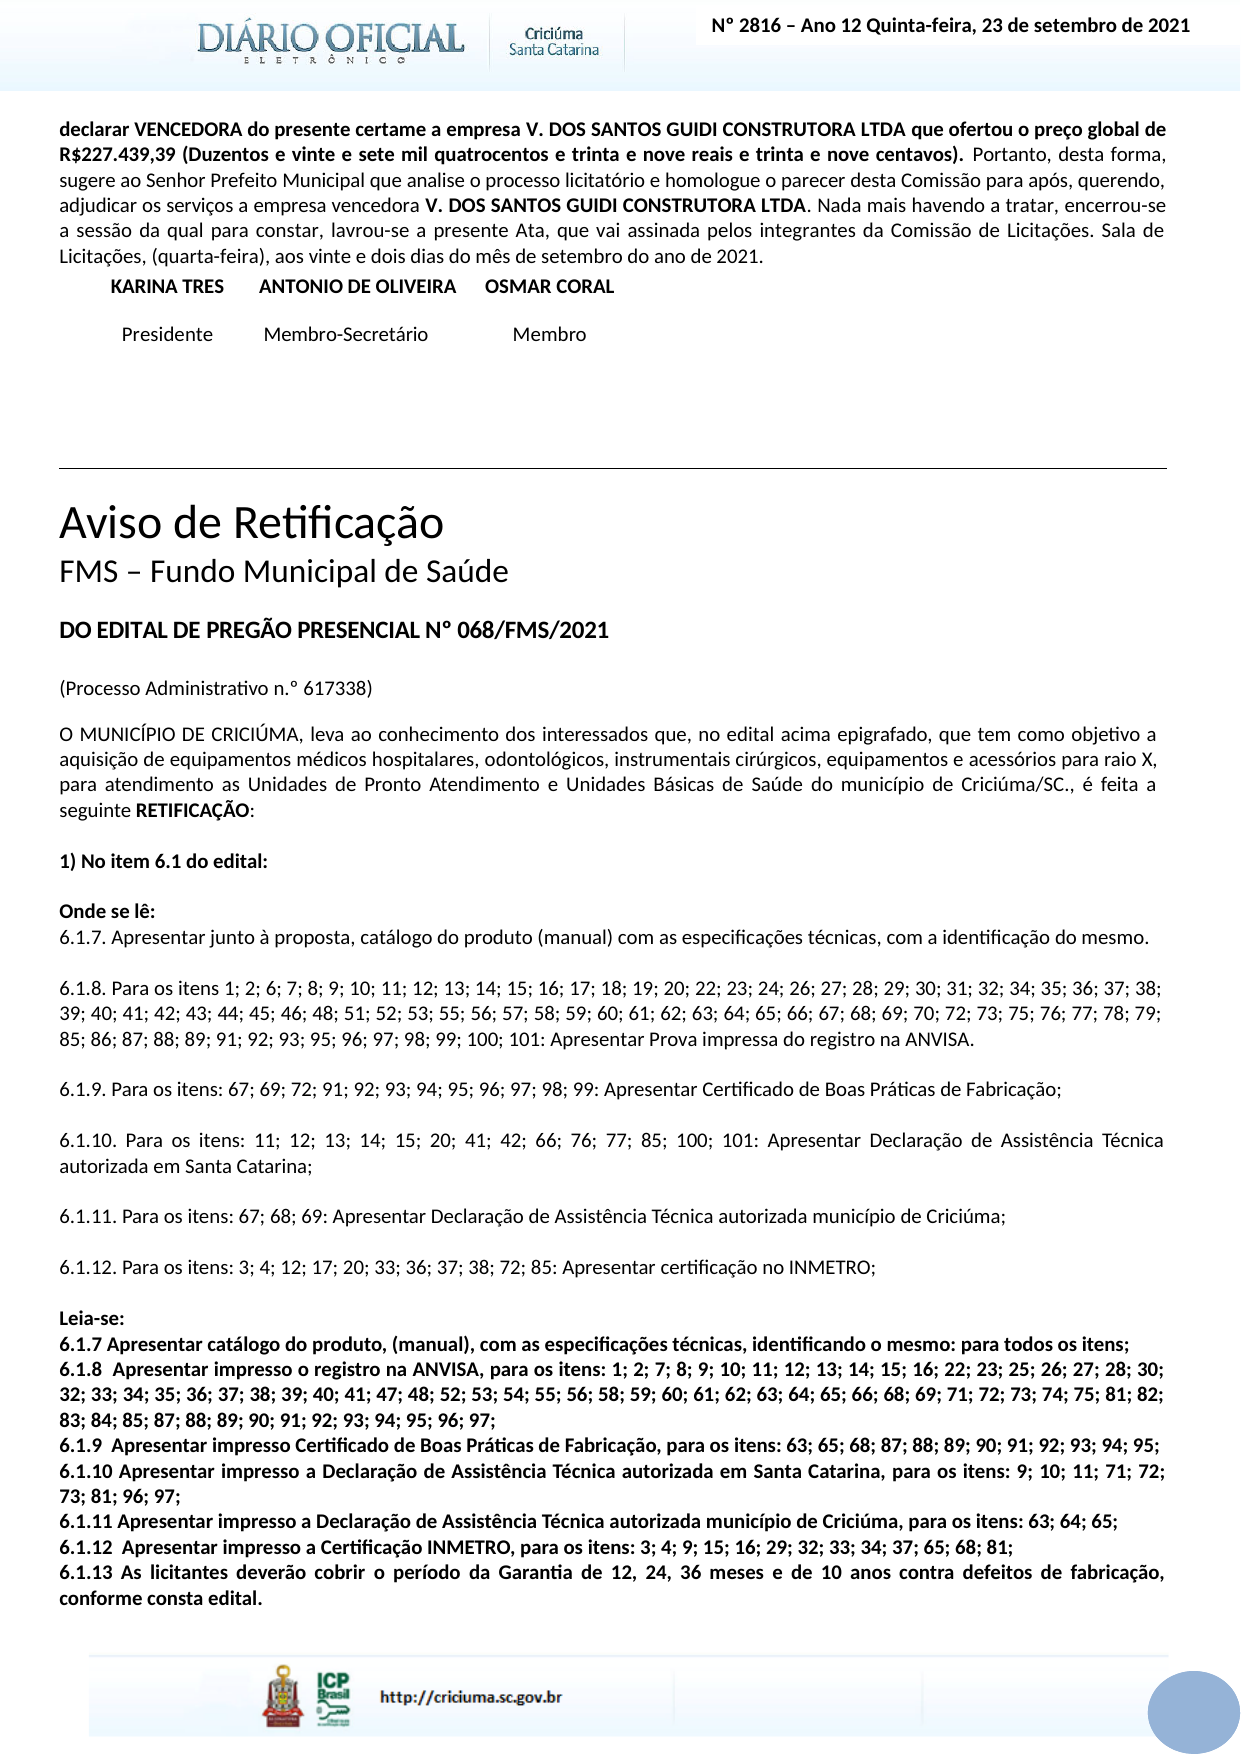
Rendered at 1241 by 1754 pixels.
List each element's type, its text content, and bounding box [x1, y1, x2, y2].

table_header ANTONIO DE OLIVEIRA [246, 274, 475, 297]
text 6.1.13 As licitantes deverão cobrir o período da Garantia de 12, 24, 36 meses e de 10 anos contra defeitos de fabricação, conforme consta edital. [59, 1559, 1167, 1610]
text 6.1.9. Para os itens: 67; 69; 72; 91; 92; 93; 94; 95; 96; 97; 98; 99: Apresentar Certificado de Boas Práticas de Fabricação; [59, 1077, 1167, 1102]
table_cell Presidente [89, 321, 246, 358]
text 6.1.7. Apresentar junto à proposta, catálogo do produto (manual) com as especificações técnicas, com a identificação do mesmo. [59, 924, 1167, 949]
text Onde se lê: [59, 899, 1167, 924]
text Leia-se: [59, 1305, 1167, 1331]
text O MUNICÍPIO DE CRICIÚMA, leva ao conhecimento dos interessados que, no edital acima epigrafado, que tem como objetivo a aquisição de equipamentos médicos hospitalares, odontológicos, instrumentais cirúrgicos, equipamentos e acessórios para raio X, para atendimento as Unidades de Pronto Atendimento e Unidades Básicas de Saúde do município de Criciúma/SC., é feita a seguinte RETIFICAÇÃO: [59, 721, 1159, 822]
text 6.1.11. Para os itens: 67; 68; 69: Apresentar Declaração de Assistência Técnica autorizada município de Criciúma; [59, 1204, 1167, 1229]
text 1) No item 6.1 do edital: [59, 848, 1167, 873]
text 6.1.8. Para os itens 1; 2; 6; 7; 8; 9; 10; 11; 12; 13; 14; 15; 16; 17; 18; 19; 20; 22; 23; 24; 26; 27; 28; 29; 30; 31; 32; 34; 35; 36; 37; 38; 39; 40; 41; 42; 43; 44; 45; 46; 48; 51; 52; 53; 55; 56; 57; 58; 59; 60; 61; 62; 63; 64; 65; 66; 67; 68; 69; 70; 72; 73; 75; 76; 77; 78; 79; 85; 86; 87; 88; 89; 91; 92; 93; 95; 96; 97; 98; 99; 100; 101: Apresentar Prova impressa do registro na ANVISA. [59, 975, 1167, 1051]
table_cell Membro-Secretário [246, 321, 475, 358]
table_header OSMAR CORAL [475, 274, 624, 297]
table_header KARINA TRES [89, 274, 246, 297]
text 6.1.12. Para os itens: 3; 4; 12; 17; 20; 33; 36; 37; 38; 72; 85: Apresentar certificação no INMETRO; [59, 1254, 1167, 1280]
text 6.1.8 Apresentar impresso o registro na ANVISA, para os itens: 1; 2; 7; 8; 9; 10; 11; 12; 13; 14; 15; 16; 22; 23; 25; 26; 27; 28; 30; 32; 33; 34; 35; 36; 37; 38; 39; 40; 41; 47; 48; 52; 53; 54; 55; 56; 58; 59; 60; 61; 62; 63; 64; 65; 66; 68; 69; 71; 72; 73; 74; 75; 81; 82; 83; 84; 85; 87; 88; 89; 90; 91; 92; 93; 94; 95; 96; 97; [59, 1356, 1167, 1432]
text 6.1.10. Para os itens: 11; 12; 13; 14; 15; 20; 41; 42; 66; 76; 77; 85; 100; 101: Apresentar Declaração de Assistência Técnica autorizada em Santa Catarina; [59, 1127, 1167, 1178]
text DO EDITAL DE PREGÃO PRESENCIAL Nº 068/FMS/2021 [59, 614, 1159, 644]
table_cell [89, 298, 246, 321]
text 6.1.12 Apresentar impresso a Certificação INMETRO, para os itens: 3; 4; 9; 15; 16; 29; 32; 33; 34; 37; 65; 68; 81; [59, 1534, 1167, 1559]
text Aviso de Retificação [59, 492, 1159, 550]
text 6.1.9 Apresentar impresso Certificado de Boas Práticas de Fabricação, para os itens: 63; 65; 68; 87; 88; 89; 90; 91; 92; 93; 94; 95; [59, 1432, 1167, 1458]
text FMS – Fundo Municipal de Saúde [59, 550, 1159, 591]
text 6.1.10 Apresentar impresso a Declaração de Assistência Técnica autorizada em Santa Catarina, para os itens: 9; 10; 11; 71; 72; 73; 81; 96; 97; [59, 1458, 1167, 1509]
table_cell [475, 298, 624, 321]
text declarar VENCEDORA do presente certame a empresa V. DOS SANTOS GUIDI CONSTRUTORA LTDA que ofertou o preço global de R$227.439,39 (Duzentos e vinte e sete mil quatrocentos e trinta e nove reais e trinta e nove centavos). Portanto, desta forma, sugere ao Senhor Prefeito Municipal que analise o processo licitatório e homologue o parecer desta Comissão para após, querendo, adjudicar os serviços a empresa vencedora V. DOS SANTOS GUIDI CONSTRUTORA LTDA. Nada mais havendo a tratar, encerrou-se a sessão da qual para constar, lavrou-se a presente Ata, que vai assinada pelos integrantes da Comissão de Licitações. Sala de Licitações, (quarta-feira), aos vinte e dois dias do mês de setembro do ano de 2021. [59, 116, 1167, 268]
text 6.1.7 Apresentar catálogo do produto, (manual), com as especificações técnicas, identificando o mesmo: para todos os itens; [59, 1331, 1167, 1356]
table_cell Membro [475, 321, 624, 358]
text (Processo Administrativo n.º 617338) [59, 675, 1159, 701]
table_cell [246, 298, 475, 321]
text 6.1.11 Apresentar impresso a Declaração de Assistência Técnica autorizada município de Criciúma, para os itens: 63; 64; 65; [59, 1509, 1167, 1534]
